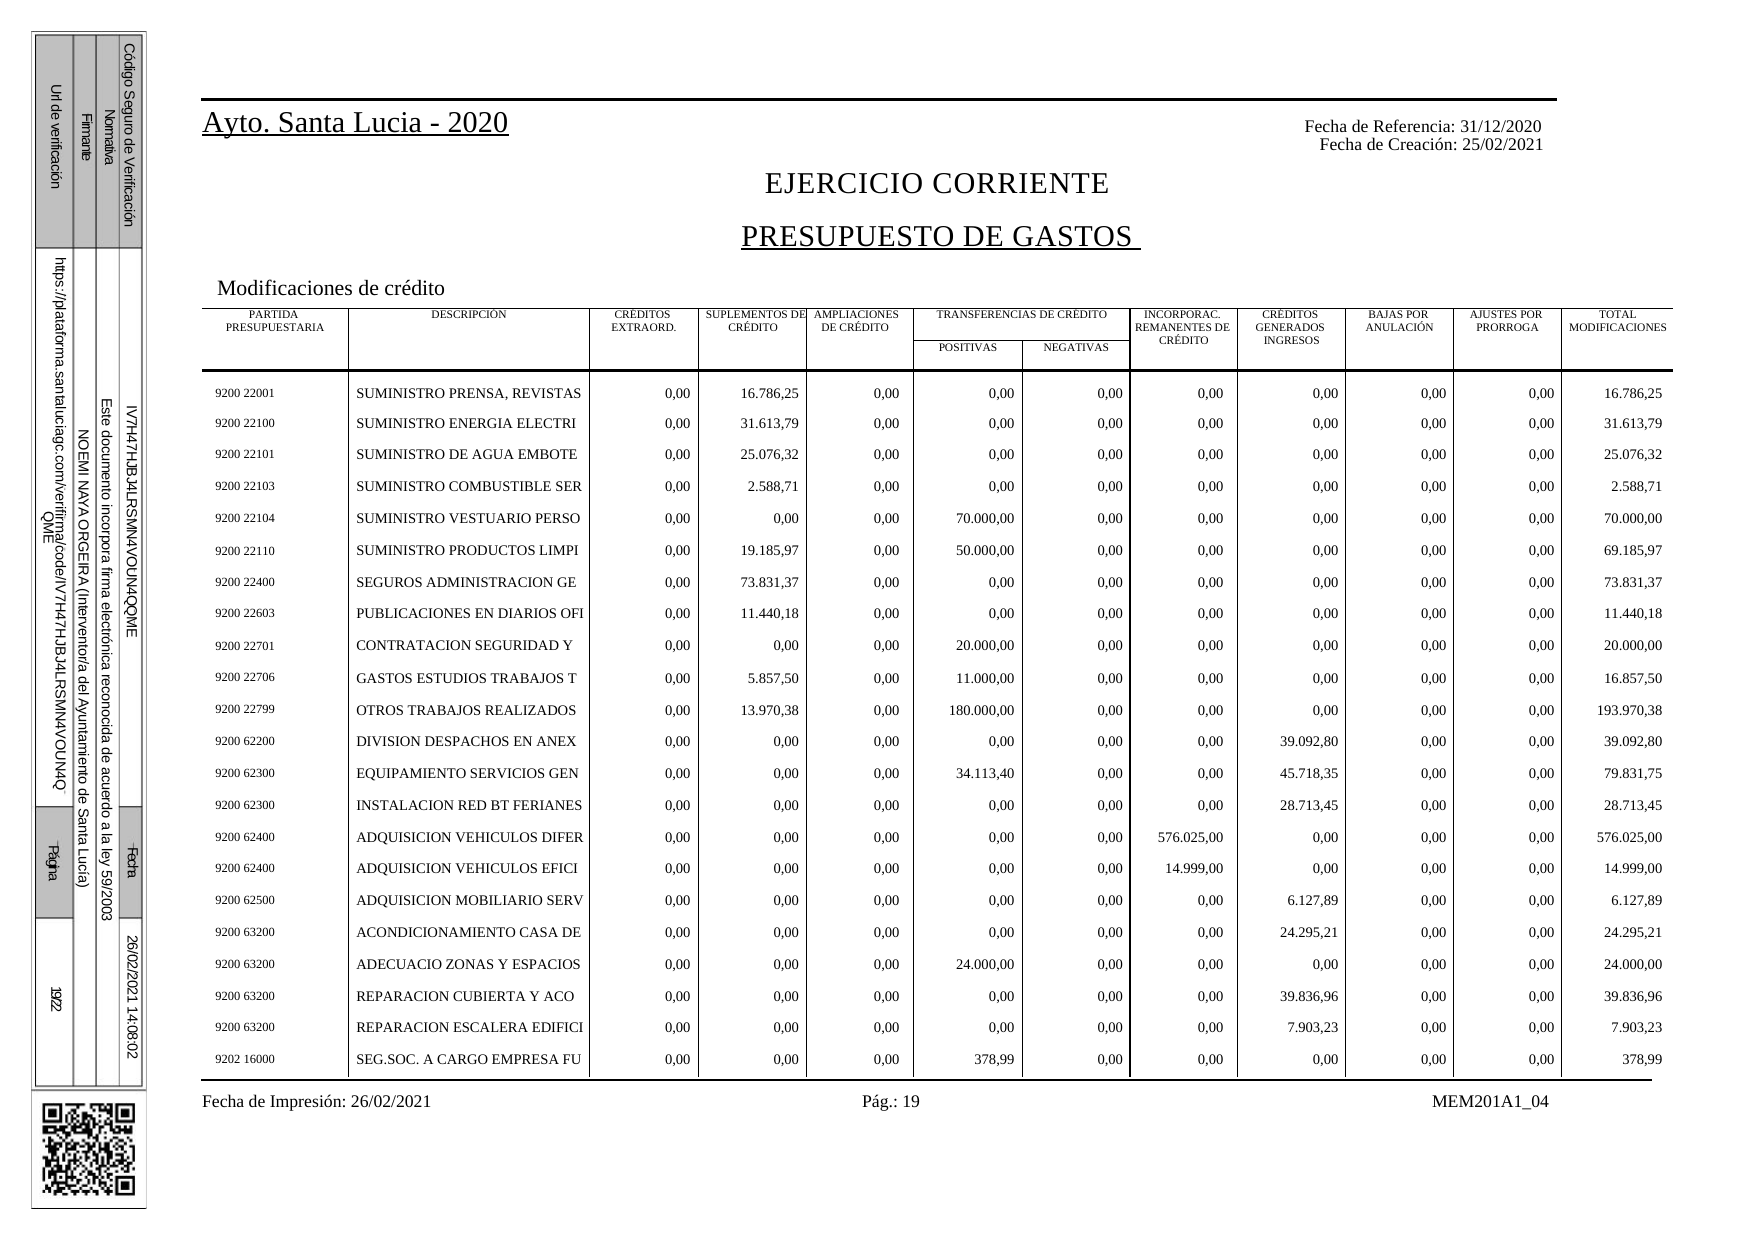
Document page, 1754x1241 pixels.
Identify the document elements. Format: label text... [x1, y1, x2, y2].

table_cell 24.000,00 [1562, 948, 1673, 979]
table_cell 0,00 [1023, 725, 1129, 756]
table_cell 9200 62300 [202, 789, 348, 820]
table_cell 0,00 [1454, 629, 1561, 661]
table_cell 11.000,00 [914, 661, 1022, 693]
table_cell 0,00 [1454, 566, 1561, 597]
table_cell 0,00 [699, 629, 806, 661]
table_cell 0,00 [1131, 789, 1237, 820]
table_cell 16.786,25 [1562, 372, 1673, 406]
table_cell NEGATIVAS [1023, 341, 1129, 369]
table_cell 7.903,23 [1238, 1011, 1345, 1043]
table_cell 0,00 [1131, 948, 1237, 979]
table_cell 0,00 [1023, 884, 1129, 916]
table_header SUPLEMENTOS DE CRÉDITO [699, 309, 806, 369]
table_cell 0,00 [1346, 534, 1453, 566]
table_cell 0,00 [914, 884, 1022, 916]
text Fecha de Creación: 25/02/2021 [1319, 139, 1672, 154]
table_cell 20.000,00 [1562, 629, 1673, 661]
table_cell 0,00 [1346, 980, 1453, 1011]
table_cell 24.295,21 [1562, 916, 1673, 947]
table_cell 0,00 [1346, 629, 1453, 661]
table_cell 0,00 [807, 661, 913, 693]
table_cell 25.076,32 [699, 438, 806, 470]
table_cell 0,00 [807, 597, 913, 629]
table_cell 0,00 [807, 406, 913, 438]
table_cell 0,00 [699, 789, 806, 820]
table_cell 0,00 [1131, 406, 1237, 438]
table_cell 0,00 [1023, 980, 1129, 1011]
table_cell PUBLICACIONES EN DIARIOS OFI [349, 597, 589, 629]
table_cell 0,00 [807, 470, 913, 501]
table_header DESCRIPCIÓN [349, 309, 589, 369]
table_cell 0,00 [1346, 597, 1453, 629]
table_cell 0,00 [1023, 438, 1129, 470]
table_cell 0,00 [1346, 916, 1453, 947]
table_cell 0,00 [590, 852, 698, 884]
table_cell 0,00 [699, 1011, 806, 1043]
table_cell 9200 22701 [202, 629, 348, 661]
table_cell ADQUISICION VEHICULOS EFICI [349, 852, 589, 884]
table_cell 6.127,89 [1562, 884, 1673, 916]
table_cell 0,00 [1346, 789, 1453, 820]
table_cell 39.092,80 [1562, 725, 1673, 756]
table_cell 0,00 [914, 820, 1022, 852]
table_cell 0,00 [1346, 470, 1453, 501]
table_cell 0,00 [699, 501, 806, 533]
table_cell 0,00 [1454, 725, 1561, 756]
table_cell 9200 63200 [202, 1011, 348, 1043]
table_header TRANSFERENCIAS DE CRÉDITO [914, 309, 1129, 340]
table_cell 0,00 [1454, 1011, 1561, 1043]
table_cell 70.000,00 [914, 501, 1022, 533]
table_cell 31.613,79 [1562, 406, 1673, 438]
table_cell 9200 22001 [202, 372, 348, 406]
table_cell 73.831,37 [1562, 566, 1673, 597]
table_cell 0,00 [1346, 820, 1453, 852]
table_cell 9200 63200 [202, 916, 348, 947]
table_cell 0,00 [590, 725, 698, 756]
table_cell 0,00 [1023, 820, 1129, 852]
table_cell 0,00 [1131, 884, 1237, 916]
table_cell 0,00 [807, 372, 913, 406]
table_cell 9200 22103 [202, 470, 348, 501]
table_cell 16.857,50 [1562, 661, 1673, 693]
table_cell OTROS TRABAJOS REALIZADOS [349, 693, 589, 724]
table_header BAJAS POR ANULACIÓN [1346, 309, 1453, 369]
table_cell 0,00 [1238, 534, 1345, 566]
table_cell 0,00 [590, 789, 698, 820]
table_cell 0,00 [699, 884, 806, 916]
table_cell 0,00 [1454, 852, 1561, 884]
table_cell 9200 22603 [202, 597, 348, 629]
table_cell 0,00 [590, 756, 698, 788]
table_cell 39.836,96 [1238, 980, 1345, 1011]
table_cell 0,00 [590, 661, 698, 693]
table_cell 34.113,40 [914, 756, 1022, 788]
table_cell 0,00 [807, 693, 913, 724]
table_cell SEGUROS ADMINISTRACION GE [349, 566, 589, 597]
table_cell 0,00 [590, 534, 698, 566]
table_cell ADQUISICION VEHICULOS DIFER [349, 820, 589, 852]
table_cell 0,00 [1131, 597, 1237, 629]
table_cell 0,00 [807, 1011, 913, 1043]
table_cell EQUIPAMIENTO SERVICIOS GEN [349, 756, 589, 788]
table_cell 14.999,00 [1131, 852, 1237, 884]
table_cell 0,00 [699, 756, 806, 788]
table_cell 0,00 [1023, 470, 1129, 501]
table_cell 0,00 [1023, 948, 1129, 979]
table_cell 7.903,23 [1562, 1011, 1673, 1043]
table_cell 0,00 [590, 820, 698, 852]
table_cell 0,00 [1131, 534, 1237, 566]
table_cell 0,00 [699, 980, 806, 1011]
table_cell 0,00 [914, 916, 1022, 947]
table_cell 9200 62400 [202, 852, 348, 884]
table_cell 11.440,18 [1562, 597, 1673, 629]
table_cell 0,00 [1454, 597, 1561, 629]
table_header PARTIDA PRESUPUESTARIA [202, 309, 348, 369]
table_header AMPLIACIONES DE CRÉDITO [807, 309, 913, 369]
table_cell 0,00 [1131, 501, 1237, 533]
table_cell 0,00 [1346, 661, 1453, 693]
table_cell SUMINISTRO VESTUARIO PERSO [349, 501, 589, 533]
table_cell POSITIVAS [914, 341, 1022, 369]
table_cell 0,00 [1454, 372, 1561, 406]
table_cell 0,00 [1454, 661, 1561, 693]
table_cell 2.588,71 [699, 470, 806, 501]
table_cell REPARACION CUBIERTA Y ACO [349, 980, 589, 1011]
table_cell 39.836,96 [1562, 980, 1673, 1011]
table_cell 0,00 [1131, 1011, 1237, 1043]
table_cell 0,00 [1454, 756, 1561, 788]
table_cell 0,00 [914, 1011, 1022, 1043]
table_cell 69.185,97 [1562, 534, 1673, 566]
table_cell 0,00 [1346, 693, 1453, 724]
table_cell 9200 62200 [202, 725, 348, 756]
table_cell 0,00 [807, 629, 913, 661]
table_cell 0,00 [590, 438, 698, 470]
table_cell GASTOS ESTUDIOS TRABAJOS T [349, 661, 589, 693]
table_cell 0,00 [1238, 820, 1345, 852]
table_cell 11.440,18 [699, 597, 806, 629]
table_cell 0,00 [699, 852, 806, 884]
table_cell 0,00 [1023, 916, 1129, 947]
table_cell 0,00 [590, 629, 698, 661]
table_header CRÉDITOS GENERADOS INGRESOS [1238, 309, 1345, 369]
table_cell 0,00 [807, 980, 913, 1011]
table_cell 0,00 [1131, 470, 1237, 501]
table_header CRÉDITOS EXTRAORD. [590, 309, 698, 369]
table_cell 0,00 [1346, 406, 1453, 438]
table_cell 0,00 [1454, 438, 1561, 470]
table_cell 5.857,50 [699, 661, 806, 693]
table_cell 0,00 [1131, 372, 1237, 406]
table_cell 0,00 [590, 916, 698, 947]
table_cell 9200 63200 [202, 980, 348, 1011]
table_cell 0,00 [1238, 1043, 1345, 1077]
table_cell 0,00 [1023, 661, 1129, 693]
table_cell 0,00 [1023, 756, 1129, 788]
table_cell SEG.SOC. A CARGO EMPRESA FU [349, 1043, 589, 1077]
table_cell CONTRATACION SEGURIDAD Y [349, 629, 589, 661]
table_cell 0,00 [1131, 661, 1237, 693]
table_cell 0,00 [590, 1043, 698, 1077]
table_cell 45.718,35 [1238, 756, 1345, 788]
table_cell 0,00 [1238, 406, 1345, 438]
text Fecha de Impresión: 26/02/2021 Pág.: 19 MEM201A1_04 [202, 1090, 1672, 1111]
table_cell 0,00 [1023, 852, 1129, 884]
table_cell 0,00 [807, 756, 913, 788]
table_cell 0,00 [590, 566, 698, 597]
table_cell 0,00 [914, 789, 1022, 820]
table_cell 0,00 [1238, 948, 1345, 979]
table_cell 0,00 [590, 501, 698, 533]
table_cell 0,00 [1023, 1043, 1129, 1077]
table_cell SUMINISTRO DE AGUA EMBOTE [349, 438, 589, 470]
table_cell 16.786,25 [699, 372, 806, 406]
table_cell 0,00 [1131, 980, 1237, 1011]
table_cell 0,00 [1346, 1011, 1453, 1043]
table_cell 0,00 [1023, 1011, 1129, 1043]
table_cell 0,00 [1023, 789, 1129, 820]
table_cell 9200 22110 [202, 534, 348, 566]
text Ayto. Santa Lucia - 2020 Fecha de Referencia: 31/12/2020 [202, 106, 1672, 139]
table_cell 0,00 [914, 980, 1022, 1011]
table_cell 0,00 [1346, 852, 1453, 884]
table_cell 70.000,00 [1562, 501, 1673, 533]
table_cell 0,00 [1454, 948, 1561, 979]
table_cell 0,00 [590, 372, 698, 406]
table_cell 0,00 [1454, 406, 1561, 438]
table_cell ACONDICIONAMIENTO CASA DE [349, 916, 589, 947]
table_cell 9200 62500 [202, 884, 348, 916]
table_cell 28.713,45 [1562, 789, 1673, 820]
table_cell 378,99 [1562, 1043, 1673, 1077]
text Modificaciones de crédito [217, 275, 1672, 301]
table_cell 0,00 [1346, 756, 1453, 788]
table_cell 0,00 [1346, 566, 1453, 597]
table_cell 2.588,71 [1562, 470, 1673, 501]
table_cell 0,00 [914, 566, 1022, 597]
table_cell 9200 22799 [202, 693, 348, 724]
table_cell 0,00 [590, 470, 698, 501]
table_cell 0,00 [590, 980, 698, 1011]
table_cell SUMINISTRO ENERGIA ELECTRI [349, 406, 589, 438]
table_cell 0,00 [1131, 438, 1237, 470]
table_cell 14.999,00 [1562, 852, 1673, 884]
table_cell 0,00 [590, 693, 698, 724]
text EJERCICIO CORRIENTE [202, 166, 1672, 200]
table_cell 20.000,00 [914, 629, 1022, 661]
table_cell 576.025,00 [1562, 820, 1673, 852]
table_cell 0,00 [1238, 438, 1345, 470]
table_cell ADQUISICION MOBILIARIO SERV [349, 884, 589, 916]
table_cell INSTALACION RED BT FERIANES [349, 789, 589, 820]
table_cell 0,00 [914, 438, 1022, 470]
table_cell 0,00 [914, 372, 1022, 406]
table_cell 0,00 [1346, 884, 1453, 916]
table_cell 9200 22400 [202, 566, 348, 597]
table_cell 24.000,00 [914, 948, 1022, 979]
table_cell 0,00 [807, 948, 913, 979]
table_cell 39.092,80 [1238, 725, 1345, 756]
table_cell 0,00 [1023, 597, 1129, 629]
table_cell 0,00 [1023, 534, 1129, 566]
table_cell 378,99 [914, 1043, 1022, 1077]
table_cell 9200 22104 [202, 501, 348, 533]
text PRESUPUESTO DE GASTOS [202, 218, 1672, 253]
table_cell 0,00 [699, 916, 806, 947]
table_cell 31.613,79 [699, 406, 806, 438]
table_cell 0,00 [1238, 372, 1345, 406]
table_cell 0,00 [807, 566, 913, 597]
table_cell 0,00 [1131, 1043, 1237, 1077]
table_cell 0,00 [1454, 789, 1561, 820]
table_cell ADECUACIO ZONAS Y ESPACIOS [349, 948, 589, 979]
table_cell 0,00 [1238, 597, 1345, 629]
table_cell 0,00 [807, 438, 913, 470]
table_cell 0,00 [1238, 661, 1345, 693]
table_cell 0,00 [914, 406, 1022, 438]
table_cell 0,00 [1023, 566, 1129, 597]
table_cell 0,00 [590, 884, 698, 916]
table_cell 0,00 [1454, 501, 1561, 533]
table_cell 0,00 [807, 852, 913, 884]
table_cell 0,00 [1454, 534, 1561, 566]
table_cell 0,00 [914, 852, 1022, 884]
table_cell 0,00 [1454, 693, 1561, 724]
table_cell 6.127,89 [1238, 884, 1345, 916]
table_cell 0,00 [1346, 438, 1453, 470]
table_cell 0,00 [807, 916, 913, 947]
table_cell 0,00 [590, 948, 698, 979]
table_cell 0,00 [1238, 629, 1345, 661]
table_cell 0,00 [1454, 470, 1561, 501]
table_cell 25.076,32 [1562, 438, 1673, 470]
table_cell SUMINISTRO PRODUCTOS LIMPI [349, 534, 589, 566]
table_header AJUSTES POR PRORROGA [1454, 309, 1561, 369]
table_cell 0,00 [699, 948, 806, 979]
table_cell 0,00 [1238, 501, 1345, 533]
table_cell 0,00 [1454, 884, 1561, 916]
table_cell 0,00 [590, 406, 698, 438]
table_cell 28.713,45 [1238, 789, 1345, 820]
table_cell 9202 16000 [202, 1043, 348, 1077]
table_cell 9200 62400 [202, 820, 348, 852]
table_cell 0,00 [1238, 852, 1345, 884]
table_cell 0,00 [1454, 916, 1561, 947]
table_cell 0,00 [1023, 501, 1129, 533]
table_cell 193.970,38 [1562, 693, 1673, 724]
table_cell 0,00 [914, 470, 1022, 501]
table_cell 9200 22101 [202, 438, 348, 470]
table_cell 0,00 [1454, 980, 1561, 1011]
table_cell 0,00 [807, 725, 913, 756]
table_cell 0,00 [1131, 566, 1237, 597]
table_cell 0,00 [1346, 948, 1453, 979]
table_cell 0,00 [807, 820, 913, 852]
table_cell 0,00 [1131, 725, 1237, 756]
table_cell 0,00 [590, 1011, 698, 1043]
table_cell REPARACION ESCALERA EDIFICI [349, 1011, 589, 1043]
table_cell 0,00 [914, 597, 1022, 629]
table_cell 0,00 [1131, 693, 1237, 724]
table_cell 0,00 [1023, 406, 1129, 438]
table_header INCORPORAC. REMANENTES DE CRÉDITO [1131, 309, 1237, 369]
table_cell 0,00 [1454, 1043, 1561, 1077]
table_cell DIVISION DESPACHOS EN ANEX [349, 725, 589, 756]
table_cell 0,00 [1238, 566, 1345, 597]
table_cell 9200 62300 [202, 756, 348, 788]
table_cell 0,00 [807, 789, 913, 820]
table_cell 0,00 [1346, 372, 1453, 406]
table_cell 0,00 [1346, 1043, 1453, 1077]
table_cell 0,00 [1023, 372, 1129, 406]
table_cell 0,00 [807, 884, 913, 916]
table_cell 0,00 [699, 820, 806, 852]
table_cell 0,00 [807, 1043, 913, 1077]
table_cell 0,00 [1131, 629, 1237, 661]
table_cell 0,00 [1131, 756, 1237, 788]
table_cell 0,00 [807, 501, 913, 533]
table_cell 73.831,37 [699, 566, 806, 597]
table_cell 0,00 [699, 725, 806, 756]
table_cell 24.295,21 [1238, 916, 1345, 947]
table_cell 19.185,97 [699, 534, 806, 566]
table_cell 0,00 [590, 597, 698, 629]
table_cell 0,00 [807, 534, 913, 566]
table_cell 0,00 [1131, 916, 1237, 947]
table_header TOTAL MODIFICACIONES [1562, 309, 1673, 369]
table_cell 0,00 [1454, 820, 1561, 852]
table_cell 0,00 [699, 1043, 806, 1077]
table_cell 9200 22706 [202, 661, 348, 693]
table_cell SUMINISTRO PRENSA, REVISTAS [349, 372, 589, 406]
table_cell SUMINISTRO COMBUSTIBLE SER [349, 470, 589, 501]
table_cell 9200 63200 [202, 948, 348, 979]
table_cell 0,00 [1023, 693, 1129, 724]
table_cell 9200 22100 [202, 406, 348, 438]
picture [31, 31, 147, 1209]
table_cell 0,00 [1238, 470, 1345, 501]
table_cell 0,00 [1346, 725, 1453, 756]
table_cell 576.025,00 [1131, 820, 1237, 852]
table_cell 0,00 [914, 725, 1022, 756]
table_cell 13.970,38 [699, 693, 806, 724]
table_cell 79.831,75 [1562, 756, 1673, 788]
table_cell 50.000,00 [914, 534, 1022, 566]
table_cell 0,00 [1346, 501, 1453, 533]
table_cell 0,00 [1023, 629, 1129, 661]
table_cell 0,00 [1238, 693, 1345, 724]
table_cell 180.000,00 [914, 693, 1022, 724]
